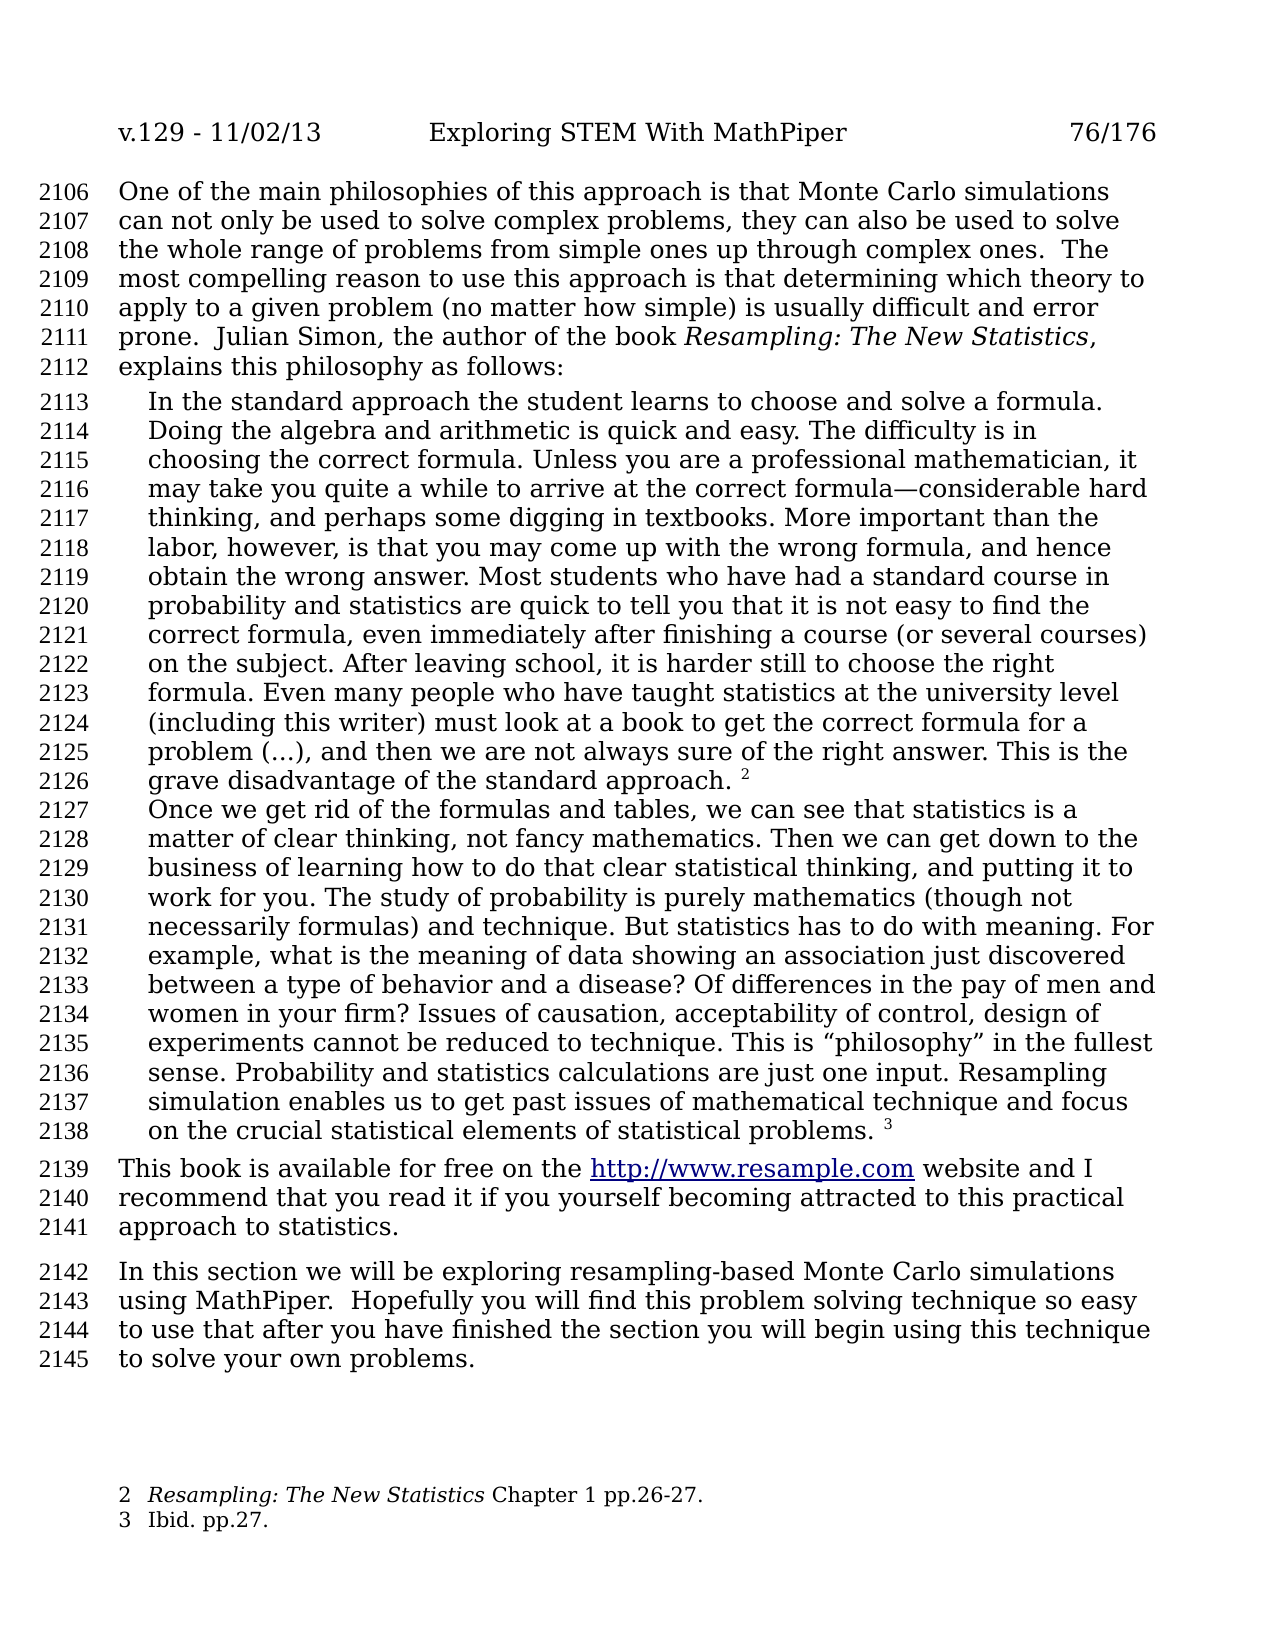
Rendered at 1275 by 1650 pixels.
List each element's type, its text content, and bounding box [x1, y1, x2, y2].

text Once we get rid of the formulas and tables, we can see that statistics is a matter of clear thinking, not fancy mathematics. Then we can get down to the business of learning how to do that clear statistical thinking, and putting it to work for you. The study of probability is purely mathematics (though not necessarily formulas) and technique. But statistics has to do with meaning. For example, what is the meaning of data showing an association just discovered between a type of behavior and a disease? Of differences in the pay of men and women in your firm? Issues of causation, acceptability of control, design of experiments cannot be reduced to technique. This is “philosophy” in the fullest sense. Probability and statistics calculations are just one input. Resampling simulation enables us to get past issues of mathematical technique and focus on the crucial statistical elements of statistical problems. [148, 795, 1157, 1145]
text One of the main philosophies of this approach is that Monte Carlo simulations can not only be used to solve complex problems, they can also be used to solve the whole range of problems from simple ones up through complex ones. The most compelling reason to use this approach is that determining which theory to apply to a given problem (no matter how simple) is usually difficult and error prone. Julian Simon, the author of the book Resampling: The New Statistics, explains this philosophy as follows: [118, 177, 1157, 381]
text In the standard approach the student learns to choose and solve a formula. Doing the algebra and arithmetic is quick and easy. The difficulty is in choosing the correct formula. Unless you are a professional mathematician, it may take you quite a while to arrive at the correct formula—considerable hard thinking, and perhaps some digging in textbooks. More important than the labor, however, is that you may come up with the wrong formula, and hence obtain the wrong answer. Most students who have had a standard course in probability and statistics are quick to tell you that it is not easy to find the correct formula, even immediately after finishing a course (or several courses) on the subject. After leaving school, it is harder still to choose the right formula. Even many people who have taught statistics at the university level (including this writer) must look at a book to get the correct formula for a problem (...), and then we are not always sure of the right answer. This is the grave disadvantage of the standard approach. [148, 387, 1157, 795]
text In this section we will be exploring resampling-based Monte Carlo simulations using MathPiper. Hopefully you will find this problem solving technique so easy to use that after you have finished the section you will begin using this technique to solve your own problems. [118, 1257, 1157, 1373]
text This book is available for free on the http://www.resample.com website and I recommend that you read it if you yourself becoming attracted to this practical approach to statistics. [118, 1154, 1157, 1242]
text Ibid. pp.27. [118, 1508, 1157, 1532]
text Resampling: The New Statistics Chapter 1 pp.26-27. [118, 1483, 1157, 1508]
